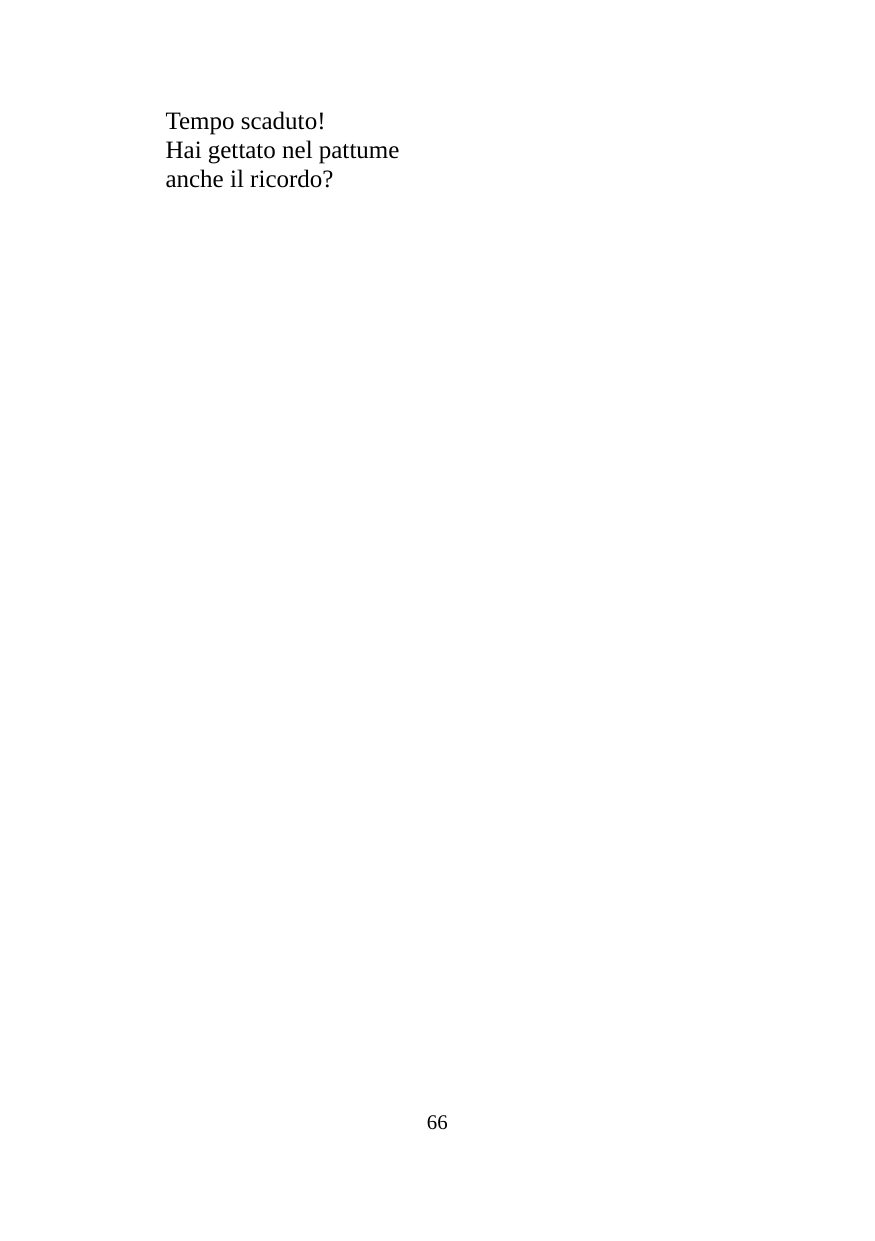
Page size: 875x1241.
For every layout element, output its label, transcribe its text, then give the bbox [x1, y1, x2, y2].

text Tempo scaduto! Hai gettato nel pattume anche il ricordo? [165, 106, 768, 192]
